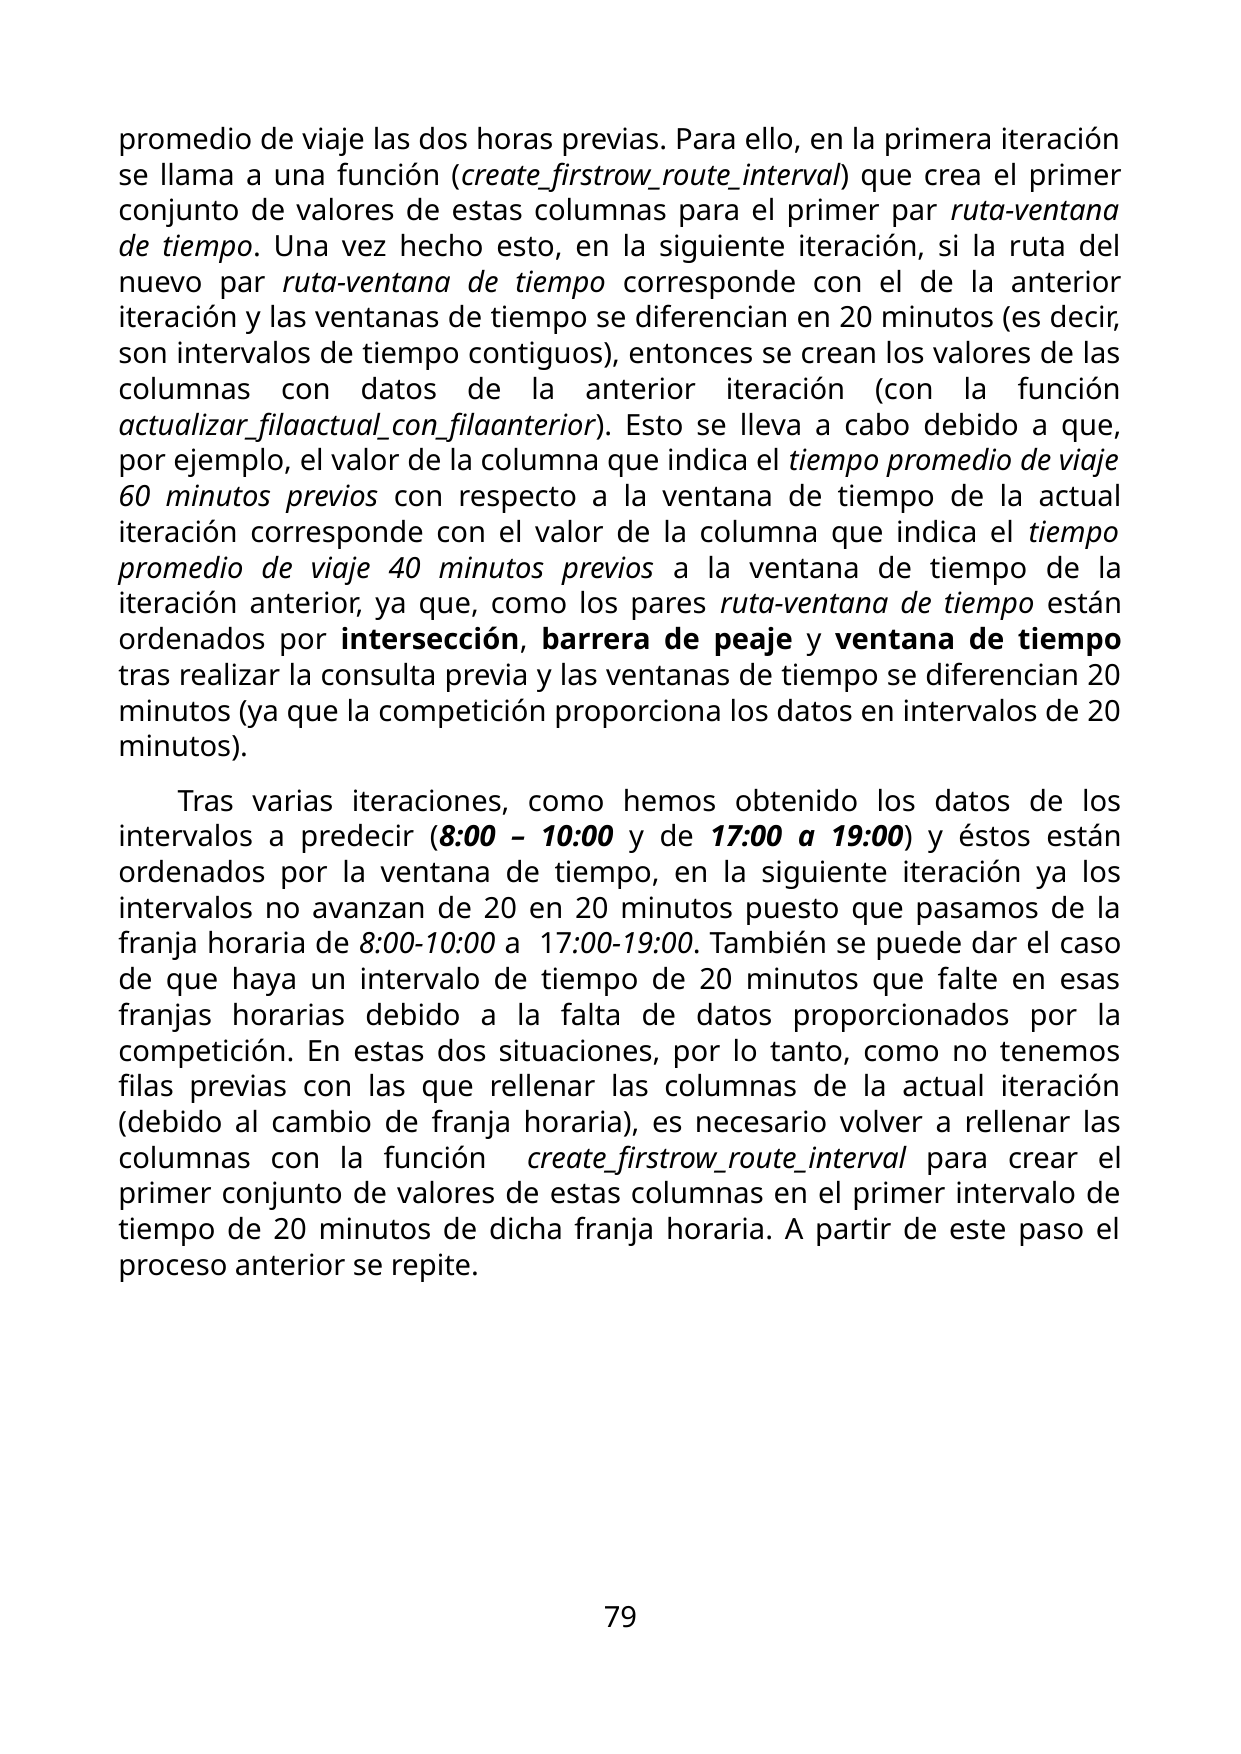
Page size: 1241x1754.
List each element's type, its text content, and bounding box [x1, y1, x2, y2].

text Tras varias iteraciones, como hemos obtenido los datos de los intervalos a predecir (8:00 – 10:00 y de 17:00 a 19:00) y éstos están ordenados por la ventana de tiempo, en la siguiente iteración ya los intervalos no avanzan de 20 en 20 minutos puesto que pasamos de la franja horaria de 8:00-10:00 a 17:00-19:00. También se puede dar el caso de que haya un intervalo de tiempo de 20 minutos que falte en esas franjas horarias debido a la falta de datos proporcionados por la competición. En estas dos situaciones, por lo tanto, como no tenemos filas previas con las que rellenar las columnas de la actual iteración (debido al cambio de franja horaria), es necesario volver a rellenar las columnas con la función create_firstrow_route_interval para crear el primer conjunto de valores de estas columnas en el primer intervalo de tiempo de 20 minutos de dicha franja horaria. A partir de este paso el proceso anterior se repite. [118, 780, 1122, 1284]
text promedio de viaje las dos horas previas. Para ello, en la primera iteración se llama a una función (create_firstrow_route_interval) que crea el primer conjunto de valores de estas columnas para el primer par ruta-ventana de tiempo. Una vez hecho esto, en la siguiente iteración, si la ruta del nuevo par ruta-ventana de tiempo corresponde con el de la anterior iteración y las ventanas de tiempo se diferencian en 20 minutos (es decir, son intervalos de tiempo contiguos), entonces se crean los valores de las columnas con datos de la anterior iteración (con la función actualizar_filaactual_con_filaanterior). Esto se lleva a cabo debido a que, por ejemplo, el valor de la columna que indica el tiempo promedio de viaje 60 minutos previos con respecto a la ventana de tiempo de la actual iteración corresponde con el valor de la columna que indica el tiempo promedio de viaje 40 minutos previos a la ventana de tiempo de la iteración anterior, ya que, como los pares ruta-ventana de tiempo están ordenados por intersección, barrera de peaje y ventana de tiempo tras realizar la consulta previa y las ventanas de tiempo se diferencian 20 minutos (ya que la competición proporciona los datos en intervalos de 20 minutos). [118, 118, 1122, 765]
